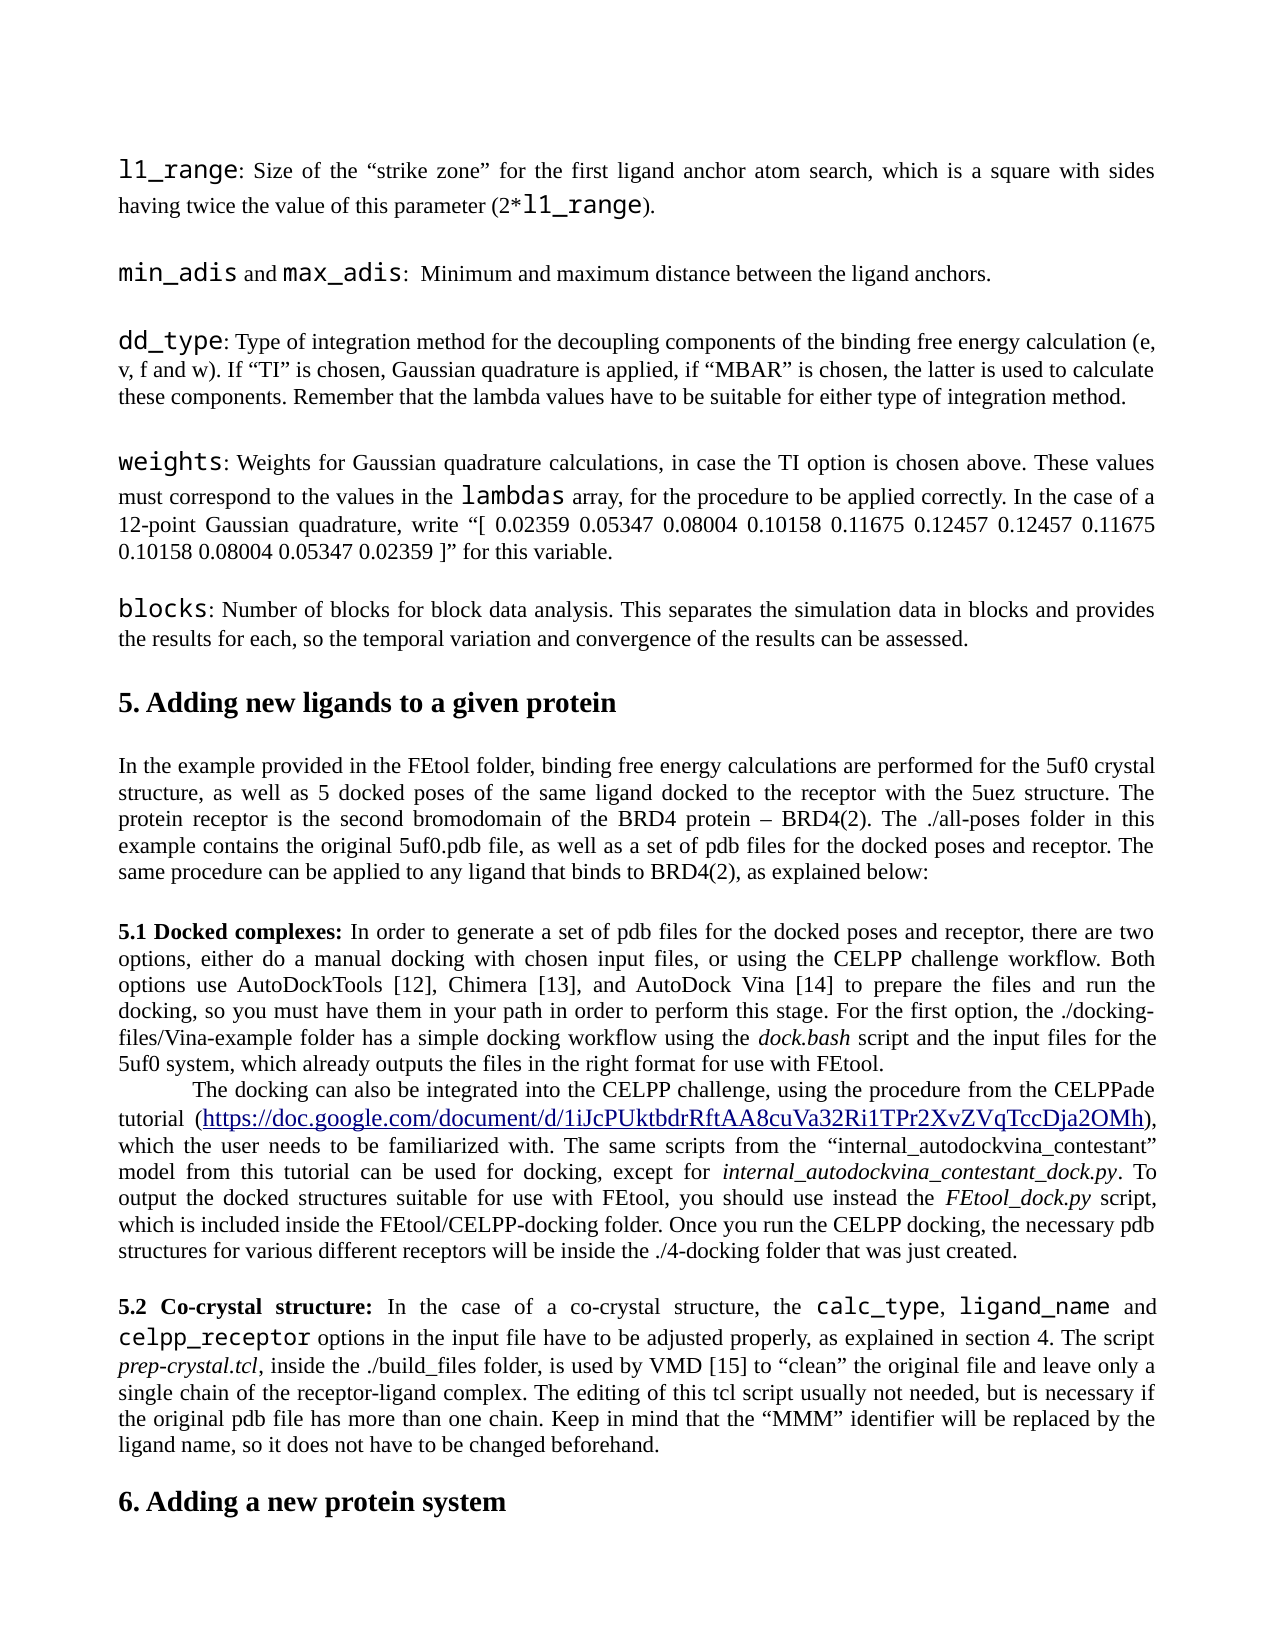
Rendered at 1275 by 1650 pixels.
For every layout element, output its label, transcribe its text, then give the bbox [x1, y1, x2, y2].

text The docking can also be integrated into the CELPP challenge, using the procedure from the CELPPade tutorial (https://doc.google.com/document/d/1iJcPUktbdrRftAA8cuVa32Ri1TPr2XvZVqTccDja2OMh), which the user needs to be familiarized with. The same scripts from the “internal_autodockvina_contestant” model from this tutorial can be used for docking, except for internal_autodockvina_contestant_dock.py. To output the docked structures suitable for use with FEtool, you should use instead the FEtool_dock.py script, which is included inside the FEtool/CELPP-docking folder. Once you run the CELPP docking, the necessary pdb structures for various different receptors will be inside the ./4-docking folder that was just created. [118, 1077, 1157, 1263]
text In the example provided in the FEtool folder, binding free energy calculations are performed for the 5uf0 crystal structure, as well as 5 docked poses of the same ligand docked to the receptor with the 5uez structure. The protein receptor is the second bromodomain of the BRD4 protein – BRD4(2). The ./all-poses folder in this example contains the original 5uf0.pdb file, as well as a set of pdb files for the docked poses and receptor. The same procedure can be applied to any ligand that binds to BRD4(2), as explained below: [118, 753, 1157, 884]
text 6. Adding a new protein system [118, 1484, 1157, 1518]
text weights: Weights for Gaussian quadrature calculations, in case the TI option is chosen above. These values must correspond to the values in the lambdas array, for the procedure to be applied correctly. In the case of a 12-point Gaussian quadrature, write “[ 0.02359 0.05347 0.08004 0.10158 0.11675 0.12457 0.12457 0.11675 0.10158 0.08004 0.05347 0.02359 ]” for this variable. [118, 443, 1157, 564]
text 5.1 Docked complexes: In order to generate a set of pdb files for the docked poses and receptor, there are two options, either do a manual docking with chosen input files, or using the CELPP challenge workflow. Both options use AutoDockTools [12], Chimera [13], and AutoDock Vina [14] to prepare the files and run the docking, so you must have them in your path in order to perform this stage. For the first option, the ./docking-files/Vina-example folder has a simple docking workflow using the dock.bash script and the input files for the 5uf0 system, which already outputs the files in the right format for use with FEtool. [118, 918, 1157, 1077]
text 5.2 Co-crystal structure: In the case of a co-crystal structure, the calc_type, ligand_name and celpp_receptor options in the input file have to be adjusted properly, as explained in section 4. The script prep-crystal.tcl, inside the ./build_files folder, is used by VMD [15] to “clean” the original file and leave only a single chain of the receptor-ligand complex. The editing of this tcl script usually not needed, but is necessary if the original pdb file has more than one chain. Keep in mind that the “MMM” identifier will be replaced by the ligand name, so it does not have to be changed beforehand. [118, 1290, 1157, 1458]
text 5. Adding new ligands to a given protein [118, 685, 1157, 718]
text blocks: Number of blocks for block data analysis. This separates the simulation data in blocks and provides the results for each, so the temporal variation and convergence of the results can be assessed. [118, 591, 1157, 651]
text min_adis and max_adis: Minimum and maximum distance between the ligand anchors. [118, 254, 1157, 288]
text dd_type: Type of integration method for the decoupling components of the binding free energy calculation (e, v, f and w). If “TI” is chosen, Gaussian quadrature is applied, if “MBAR” is chosen, the latter is used to calculate these components. Remember that the lambda values have to be suitable for either type of integration method. [118, 322, 1157, 409]
text l1_range: Size of the “strike zone” for the first ligand anchor atom search, which is a square with sides having twice the value of this parameter (2*l1_range). [118, 152, 1157, 220]
